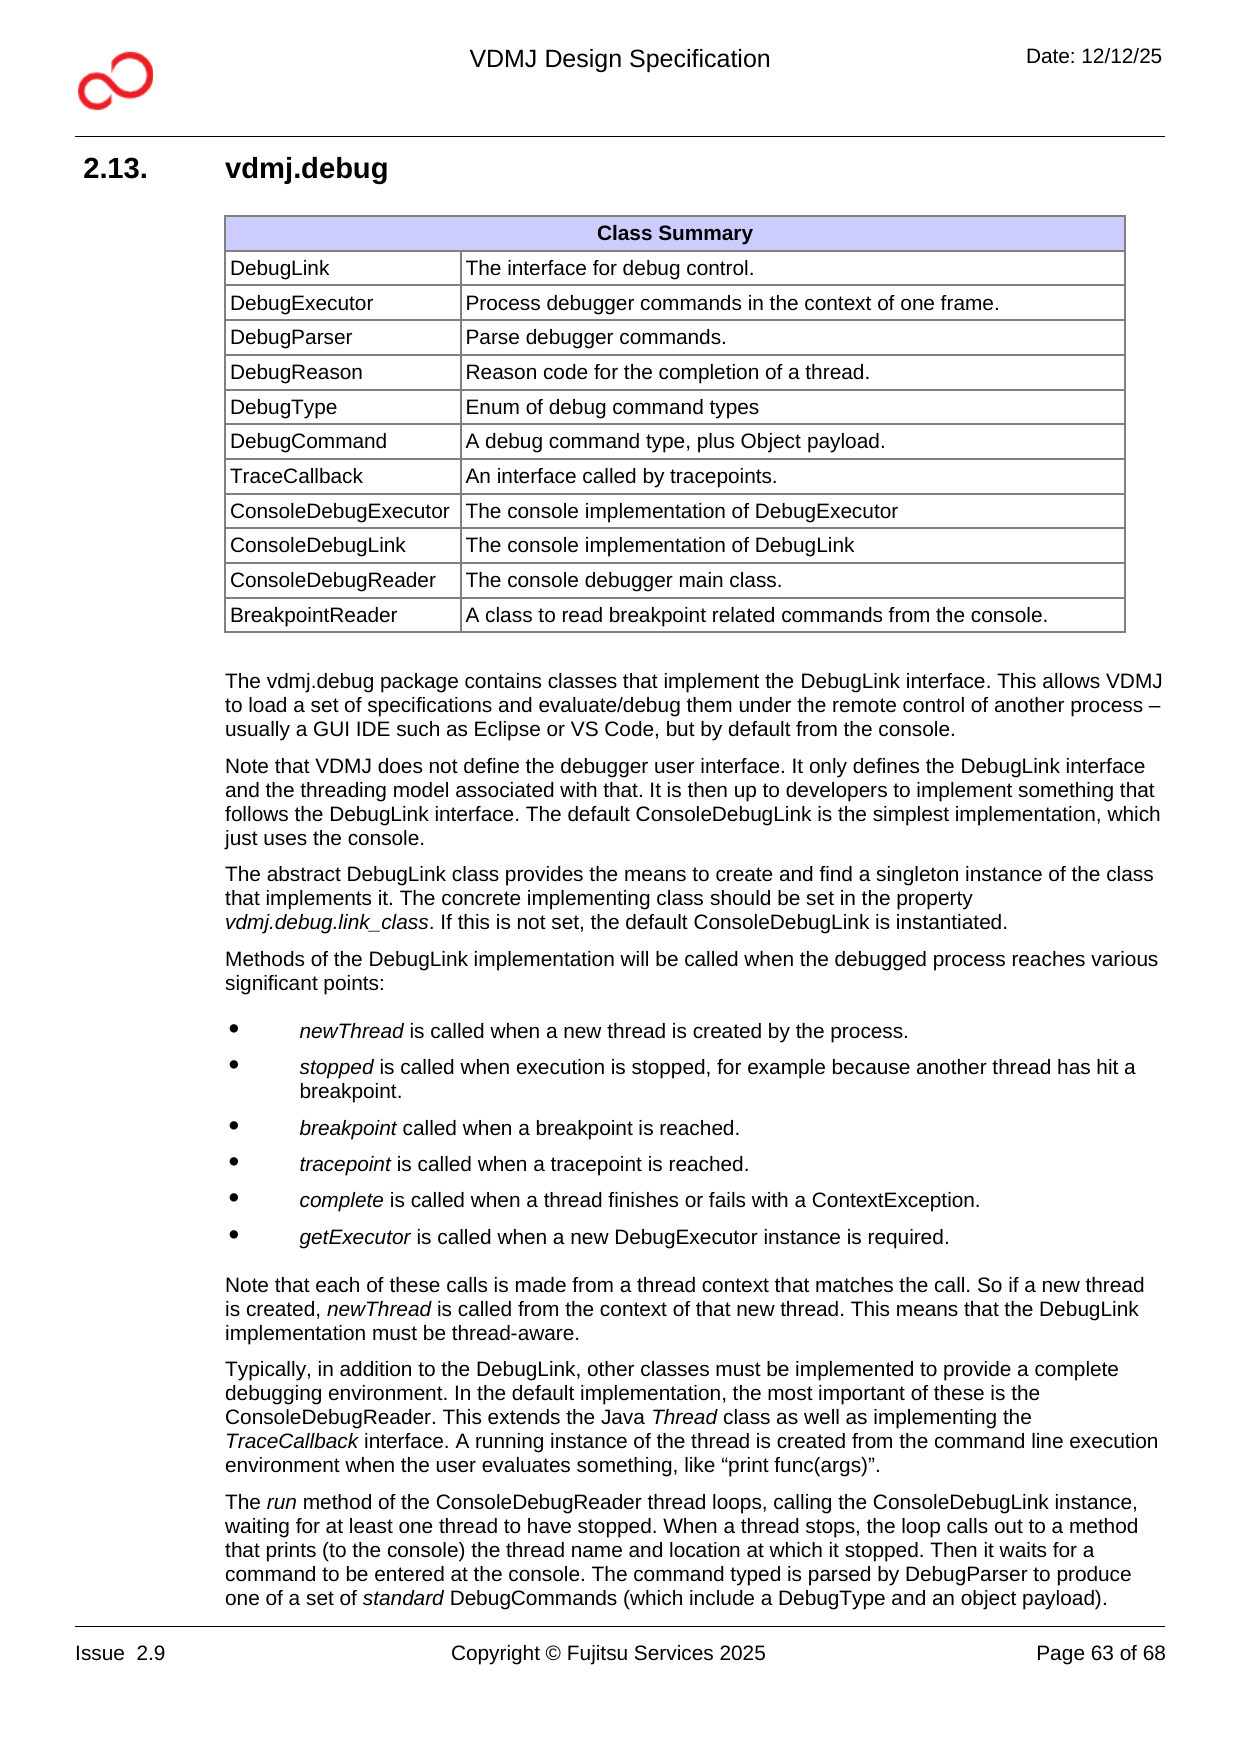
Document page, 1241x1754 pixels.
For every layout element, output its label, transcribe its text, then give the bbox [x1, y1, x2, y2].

table_cell BreakpointReader [226, 599, 460, 631]
text Note that each of these calls is made from a thread context that matches the call. So if a new thread is created, newThread is called from the context of that new thread. This means that the DebugLink implementation must be thread-aware. [225, 1273, 1165, 1345]
list complete is called when a thread finishes or fails with a ContextException. [228, 1189, 1165, 1213]
list breakpoint called when a breakpoint is reached. [228, 1116, 1165, 1140]
text Methods of the DebugLink implementation will be called when the debugged process reaches various significant points: [225, 947, 1165, 995]
table_cell The console implementation of DebugExecutor [462, 495, 1124, 527]
table_cell The console implementation of DebugLink [462, 529, 1124, 562]
list getExecutor is called when a new DebugExecutor instance is required. [228, 1225, 1165, 1249]
table_cell TraceCallback [226, 460, 460, 492]
text The abstract DebugLink class provides the means to create and find a singleton instance of the class that implements it. The concrete implementing class should be set in the property vdmj.debug.link_class. If this is not set, the default ConsoleDebugLink is instantiated. [225, 862, 1165, 934]
table_cell A debug command type, plus Object payload. [462, 425, 1124, 458]
text The run method of the ConsoleDebugReader thread loops, calling the ConsoleDebugLink instance, waiting for at least one thread to have stopped. When a thread stops, the loop calls out to a method that prints (to the console) the thread name and location at which it stopped. Then it waits for a command to be entered at the console. The command typed is parsed by DebugParser to produce one of a set of standard DebugCommands (which include a DebugType and an object payload). [225, 1490, 1165, 1610]
table_cell DebugReason [226, 356, 460, 388]
list tracepoint is called when a tracepoint is reached. [228, 1152, 1165, 1176]
table_cell Reason code for the completion of a thread. [462, 356, 1124, 388]
list newThread is called when a new thread is created by the process. [228, 1019, 1165, 1043]
table_cell ConsoleDebugLink [226, 529, 460, 562]
text Typically, in addition to the DebugLink, other classes must be implemented to provide a complete debugging environment. In the default implementation, the most important of these is the ConsoleDebugReader. This extends the Java Thread class as well as implementing the TraceCallback interface. A running instance of the thread is created from the command line execution environment when the user evaluates something, like “print func(args)”. [225, 1358, 1165, 1477]
table_cell DebugParser [226, 321, 460, 354]
table_header Class Summary [226, 217, 1124, 250]
list stopped is called when execution is stopped, for example because another thread has hit a breakpoint. [228, 1055, 1165, 1103]
table_cell An interface called by tracepoints. [462, 460, 1124, 492]
table_cell The interface for debug control. [462, 252, 1124, 284]
table_cell ConsoleDebugExecutor [226, 495, 460, 527]
table_cell Process debugger commands in the context of one frame. [462, 286, 1124, 319]
text The vdmj.debug package contains classes that implement the DebugLink interface. This allows VDMJ to load a set of specifications and evaluate/debug them under the remote control of another process – usually a GUI IDE such as Eclipse or VS Code, but by default from the console. [225, 670, 1165, 742]
subtitle vdmj.debug [75, 152, 1165, 185]
table_cell DebugType [226, 391, 460, 423]
table_cell Parse debugger commands. [462, 321, 1124, 354]
table_cell The console debugger main class. [462, 564, 1124, 597]
table_cell ConsoleDebugReader [226, 564, 460, 597]
table_cell DebugCommand [226, 425, 460, 458]
table_cell Enum of debug command types [462, 391, 1124, 423]
picture [78, 44, 153, 120]
table_cell DebugLink [226, 252, 460, 284]
table_cell A class to read breakpoint related commands from the console. [462, 599, 1124, 631]
text Note that VDMJ does not define the debugger user interface. It only defines the DebugLink interface and the threading model associated with that. It is then up to developers to implement something that follows the DebugLink interface. The default ConsoleDebugLink is the simplest implementation, which just uses the console. [225, 754, 1165, 850]
table_cell DebugExecutor [226, 286, 460, 319]
